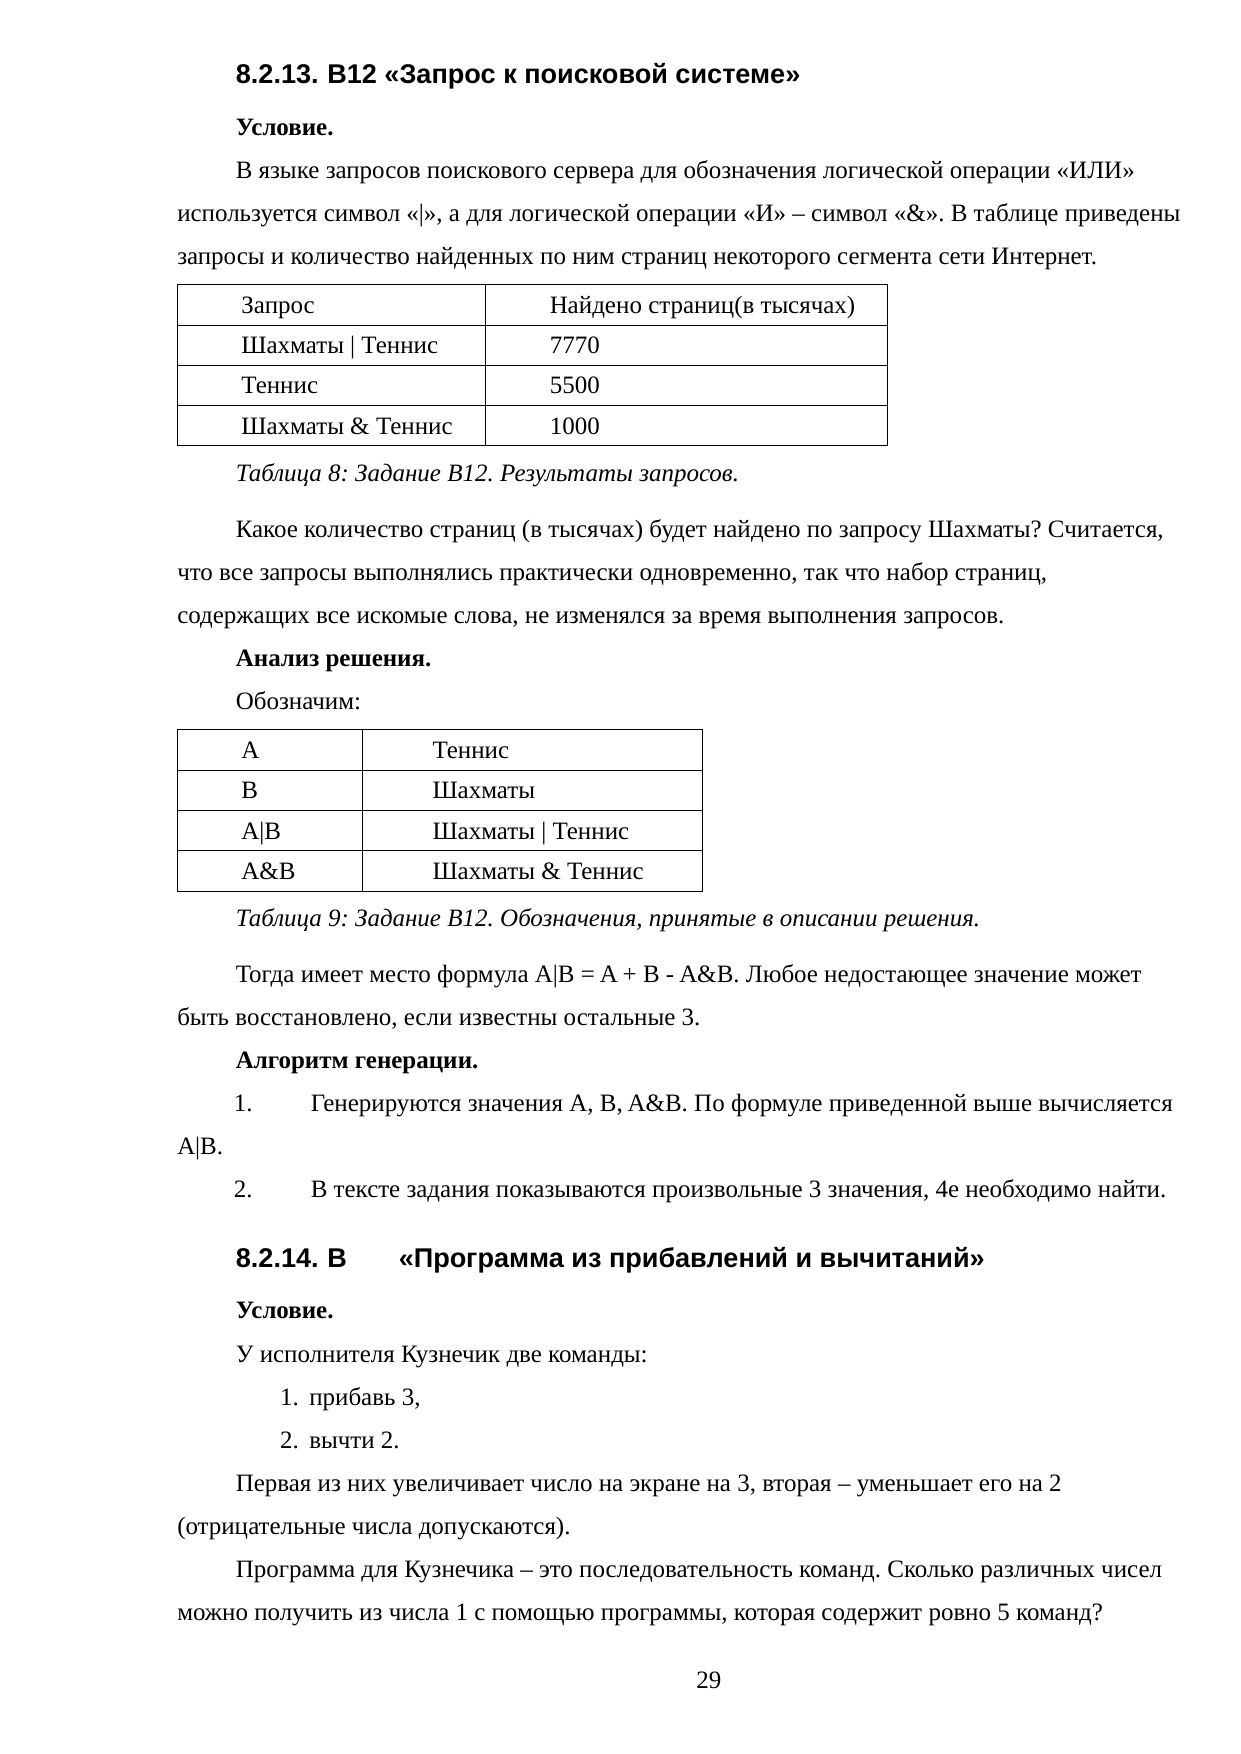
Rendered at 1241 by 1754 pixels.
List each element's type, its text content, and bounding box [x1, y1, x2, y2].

text Анализ решения. [177, 643, 1182, 672]
text Какое количество страниц (в тысячах) будет найдено по запросу Шахматы? Считается, что все запросы выполнялись практически одновременно, так что набор страниц, содержащих все искомые слова, не изменялся за время выполнения запросов. [177, 514, 1182, 629]
text Условие. [177, 112, 1182, 140]
list вычти 2. [221, 1425, 1182, 1454]
text Таблица 9: Задание B12. Обозначения, принятые в описании решения. [177, 903, 1182, 932]
text У исполнителя Кузнечик две команды: [177, 1339, 1182, 1367]
list В тексте задания показываются произвольные 3 значения, 4е необходимо найти. [177, 1174, 1182, 1203]
table_cell 1000 [486, 406, 887, 445]
text Тогда имеет место формула A|B = A + B - A&B. Любое недостающее значение может быть восстановлено, если известны остальные 3. [177, 959, 1182, 1031]
table_cell 7770 [486, 326, 887, 365]
table_cell Шахматы [363, 771, 702, 810]
table_cell 5500 [486, 366, 887, 405]
table_cell Шахматы | Теннис [178, 326, 485, 365]
table_cell Теннис [178, 366, 485, 405]
table_header Найдено страниц(в тысячах) [486, 285, 887, 324]
table_header Запрос [178, 285, 485, 324]
table_cell B [178, 771, 362, 810]
text Обозначим: [177, 686, 1182, 715]
text Первая из них увеличивает число на экране на 3, вторая – уменьшает его на 2 (отрицательные числа допускаются). [177, 1468, 1182, 1540]
table_header A [178, 730, 362, 769]
table_cell Шахматы | Теннис [363, 811, 702, 850]
subtitle B «Программа из прибавлений и вычитаний» [177, 1242, 1182, 1274]
table_cell A&B [178, 851, 362, 891]
table_cell Шахматы & Теннис [363, 851, 702, 891]
text Таблица 8: Задание B12. Результаты запросов. [177, 458, 1182, 487]
text Программа для Кузнечика – это последовательность команд. Сколько различных чисел можно получить из числа 1 с помощью программы, которая содержит ровно 5 команд? [177, 1554, 1182, 1626]
list прибавь 3, [221, 1382, 1182, 1411]
text Условие. [177, 1296, 1182, 1324]
subtitle B12 «Запрос к поисковой системе» [177, 58, 1182, 90]
text Алгоритм генерации. [177, 1045, 1182, 1074]
table_cell Шахматы & Теннис [178, 406, 485, 445]
text В языке запросов поискового сервера для обозначения логической операции «ИЛИ» используется символ «|», а для логической операции «И» – символ «&». В таблице приведены запросы и количество найденных по ним страниц некоторого сегмента сети Интернет. [177, 155, 1182, 270]
table_cell A|B [178, 811, 362, 850]
table_header Теннис [363, 730, 702, 769]
list Генерируются значения A, B, A&B. По формуле приведенной выше вычиcляется A|B. [177, 1088, 1182, 1160]
